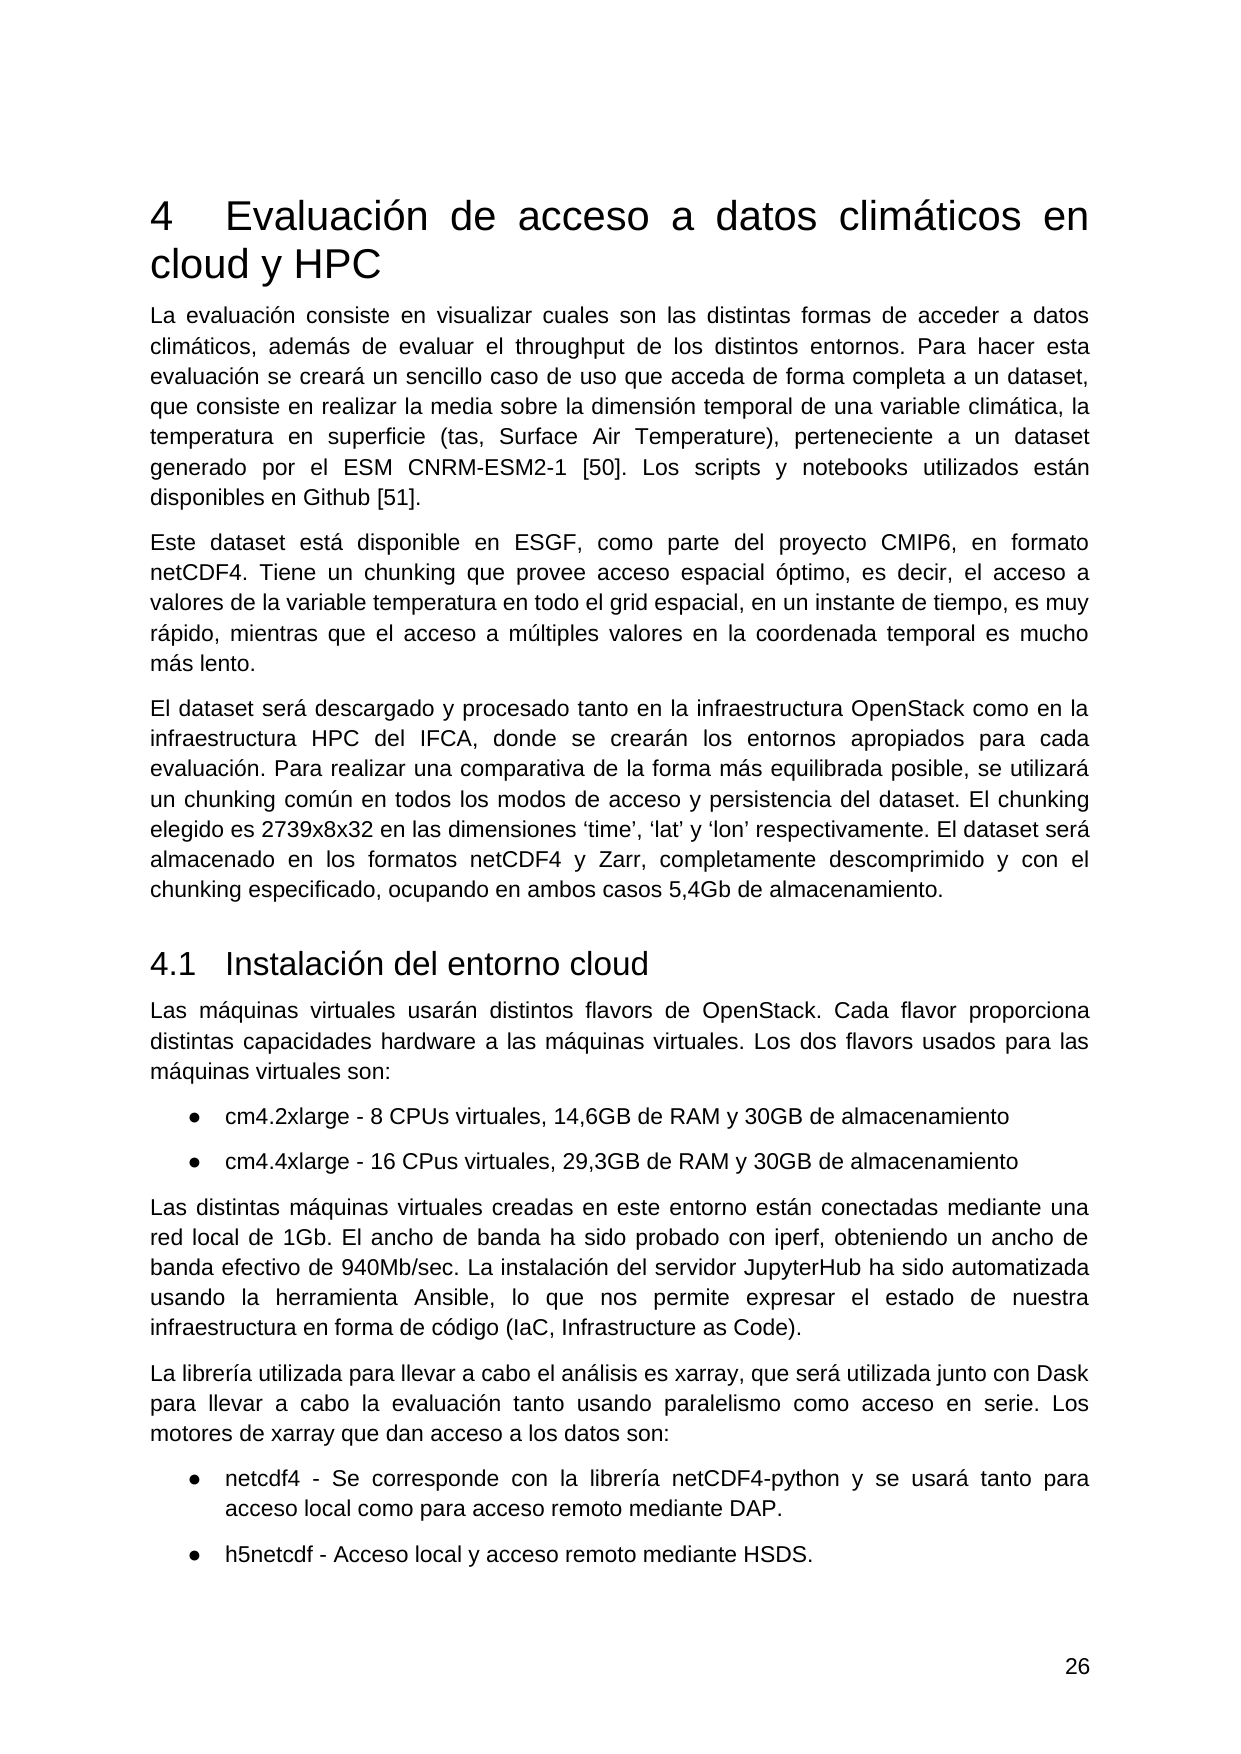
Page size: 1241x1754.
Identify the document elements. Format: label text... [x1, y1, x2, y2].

list h5netcdf - Acceso local y acceso remoto mediante HSDS. [187, 1541, 1090, 1567]
text Las distintas máquinas virtuales creadas en este entorno están conectadas mediante una red local de 1Gb. El ancho de banda ha sido probado con iperf, obteniendo un ancho de banda efectivo de 940Mb/sec. La instalación del servidor JupyterHub ha sido automatizada usando la herramienta Ansible, lo que nos permite expresar el estado de nuestra infraestructura en forma de código (IaC, Infrastructure as Code). [150, 1193, 1090, 1341]
text La evaluación consiste en visualizar cuales son las distintas formas de acceder a datos climáticos, además de evaluar el throughput de los distintos entornos. Para hacer esta evaluación se creará un sencillo caso de uso que acceda de forma completa a un dataset, que consiste en realizar la media sobre la dimensión temporal de una variable climática, la temperatura en superficie (tas, Surface Air Temperature), perteneciente a un dataset generado por el ESM CNRM-ESM2-1 [50]. Los scripts y notebooks utilizados están disponibles en Github [51]. [150, 302, 1090, 510]
subtitle Instalación del entorno cloud [150, 944, 1090, 982]
list netcdf4 - Se corresponde con la librería netCDF4-python y se usará tanto para acceso local como para acceso remoto mediante DAP. [187, 1465, 1090, 1522]
list cm4.4xlarge - 16 CPus virtuales, 29,3GB de RAM y 30GB de almacenamiento [187, 1148, 1090, 1174]
subtitle Evaluación de acceso a datos climáticos en cloud y HPC [150, 192, 1090, 287]
text Las máquinas virtuales usarán distintos flavors de OpenStack. Cada flavor proporciona distintas capacidades hardware a las máquinas virtuales. Los dos flavors usados para las máquinas virtuales son: [150, 997, 1090, 1084]
text La librería utilizada para llevar a cabo el análisis es xarray, que será utilizada junto con Dask para llevar a cabo la evaluación tanto usando paralelismo como acceso en serie. Los motores de xarray que dan acceso a los datos son: [150, 1359, 1090, 1446]
list cm4.2xlarge - 8 CPUs virtuales, 14,6GB de RAM y 30GB de almacenamiento [187, 1103, 1090, 1129]
text El dataset será descargado y procesado tanto en la infraestructura OpenStack como en la infraestructura HPC del IFCA, donde se crearán los entornos apropiados para cada evaluación. Para realizar una comparativa de la forma más equilibrada posible, se utilizará un chunking común en todos los modos de acceso y persistencia del dataset. El chunking elegido es 2739x8x32 en las dimensiones ‘time’, ‘lat’ y ‘lon’ respectivamente. El dataset será almacenado en los formatos netCDF4 y Zarr, completamente descomprimido y con el chunking especificado, ocupando en ambos casos 5,4Gb de almacenamiento. [150, 695, 1090, 903]
text Este dataset está disponible en ESGF, como parte del proyecto CMIP6, en formato netCDF4. Tiene un chunking que provee acceso espacial óptimo, es decir, el acceso a valores de la variable temperatura en todo el grid espacial, en un instante de tiempo, es muy rápido, mientras que el acceso a múltiples valores en la coordenada temporal es mucho más lento. [150, 529, 1090, 676]
